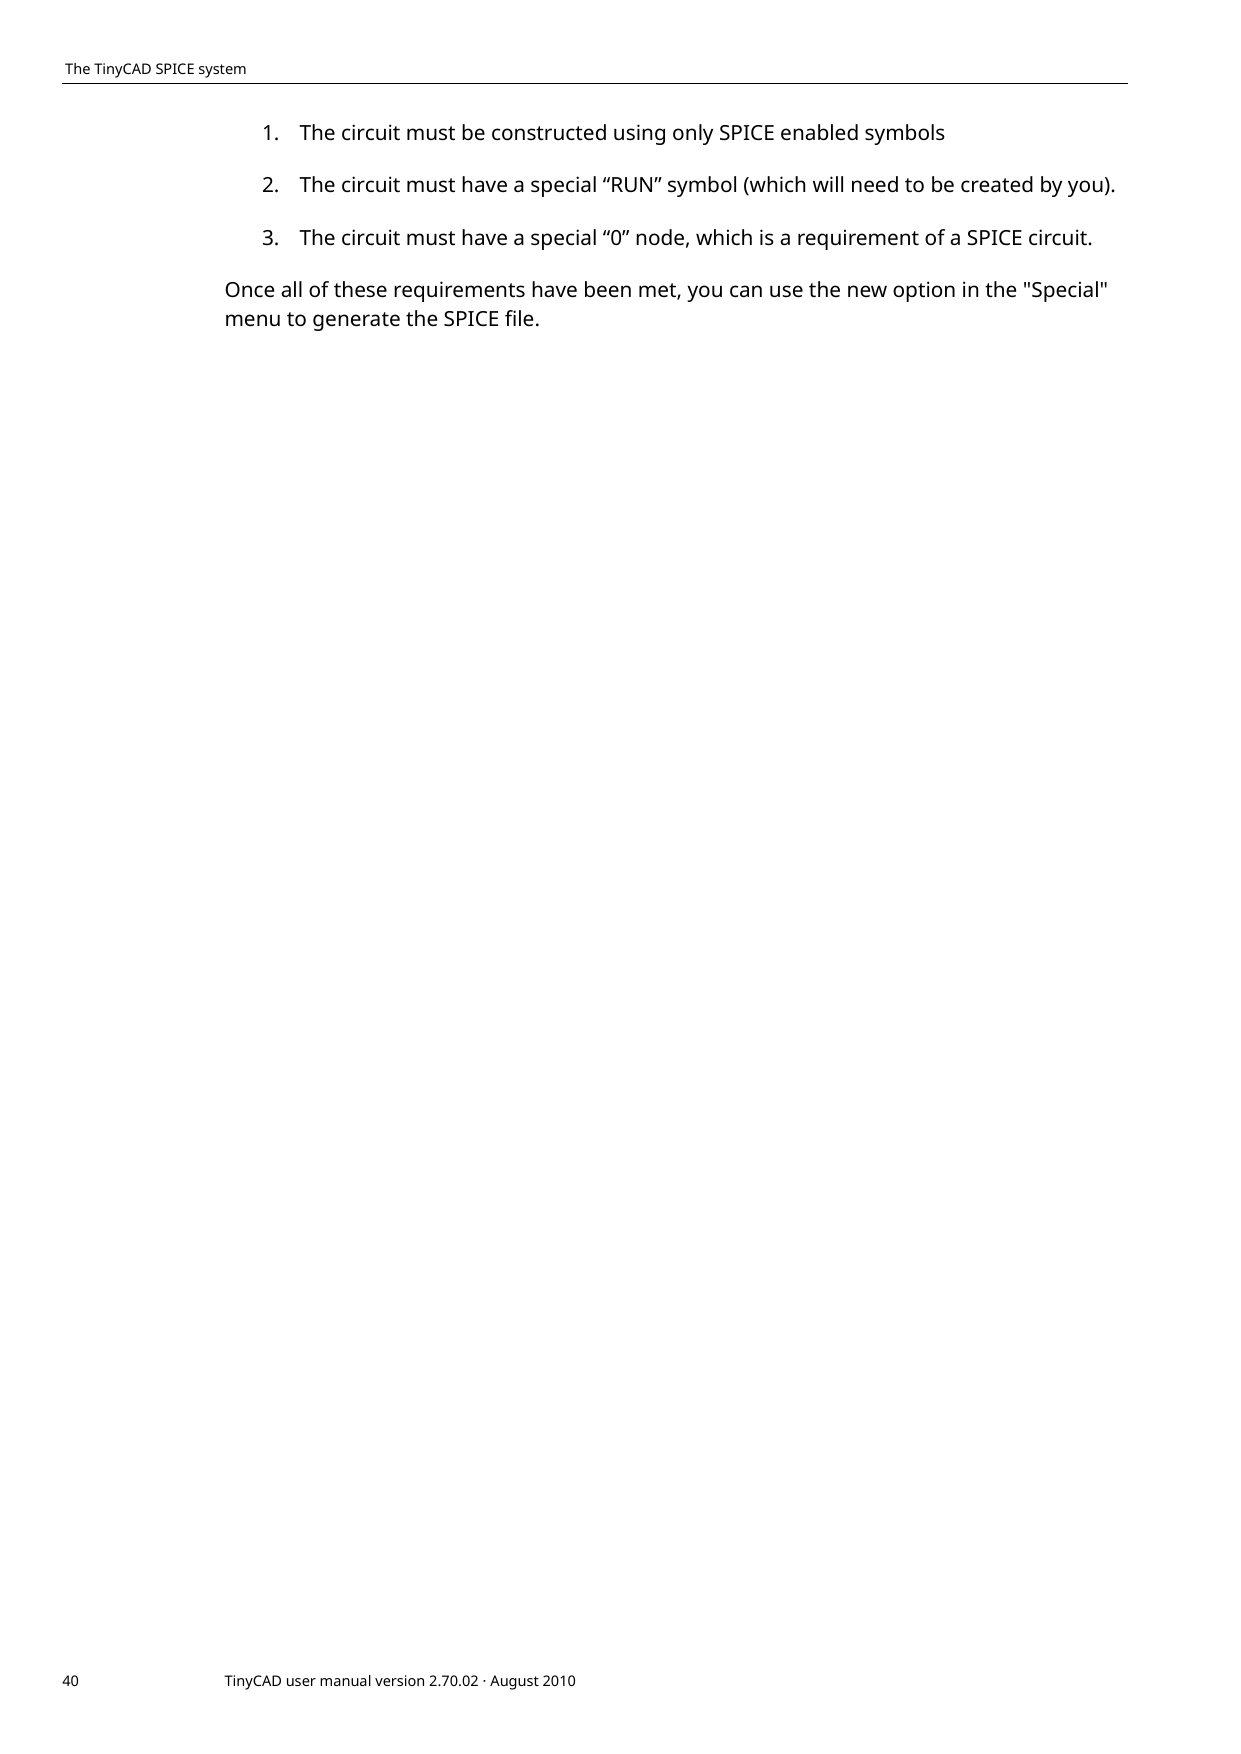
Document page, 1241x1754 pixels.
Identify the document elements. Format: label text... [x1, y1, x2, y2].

text Once all of these requirements have been met, you can use the new option in the "Special" menu to generate the SPICE file. [224, 275, 1128, 332]
list The circuit must have a special “0” node, which is a requirement of a SPICE circuit. [262, 223, 1128, 251]
list The circuit must be constructed using only SPICE enabled symbols [262, 118, 1128, 147]
list The circuit must have a special “RUN” symbol (which will need to be created by you). [262, 171, 1128, 199]
